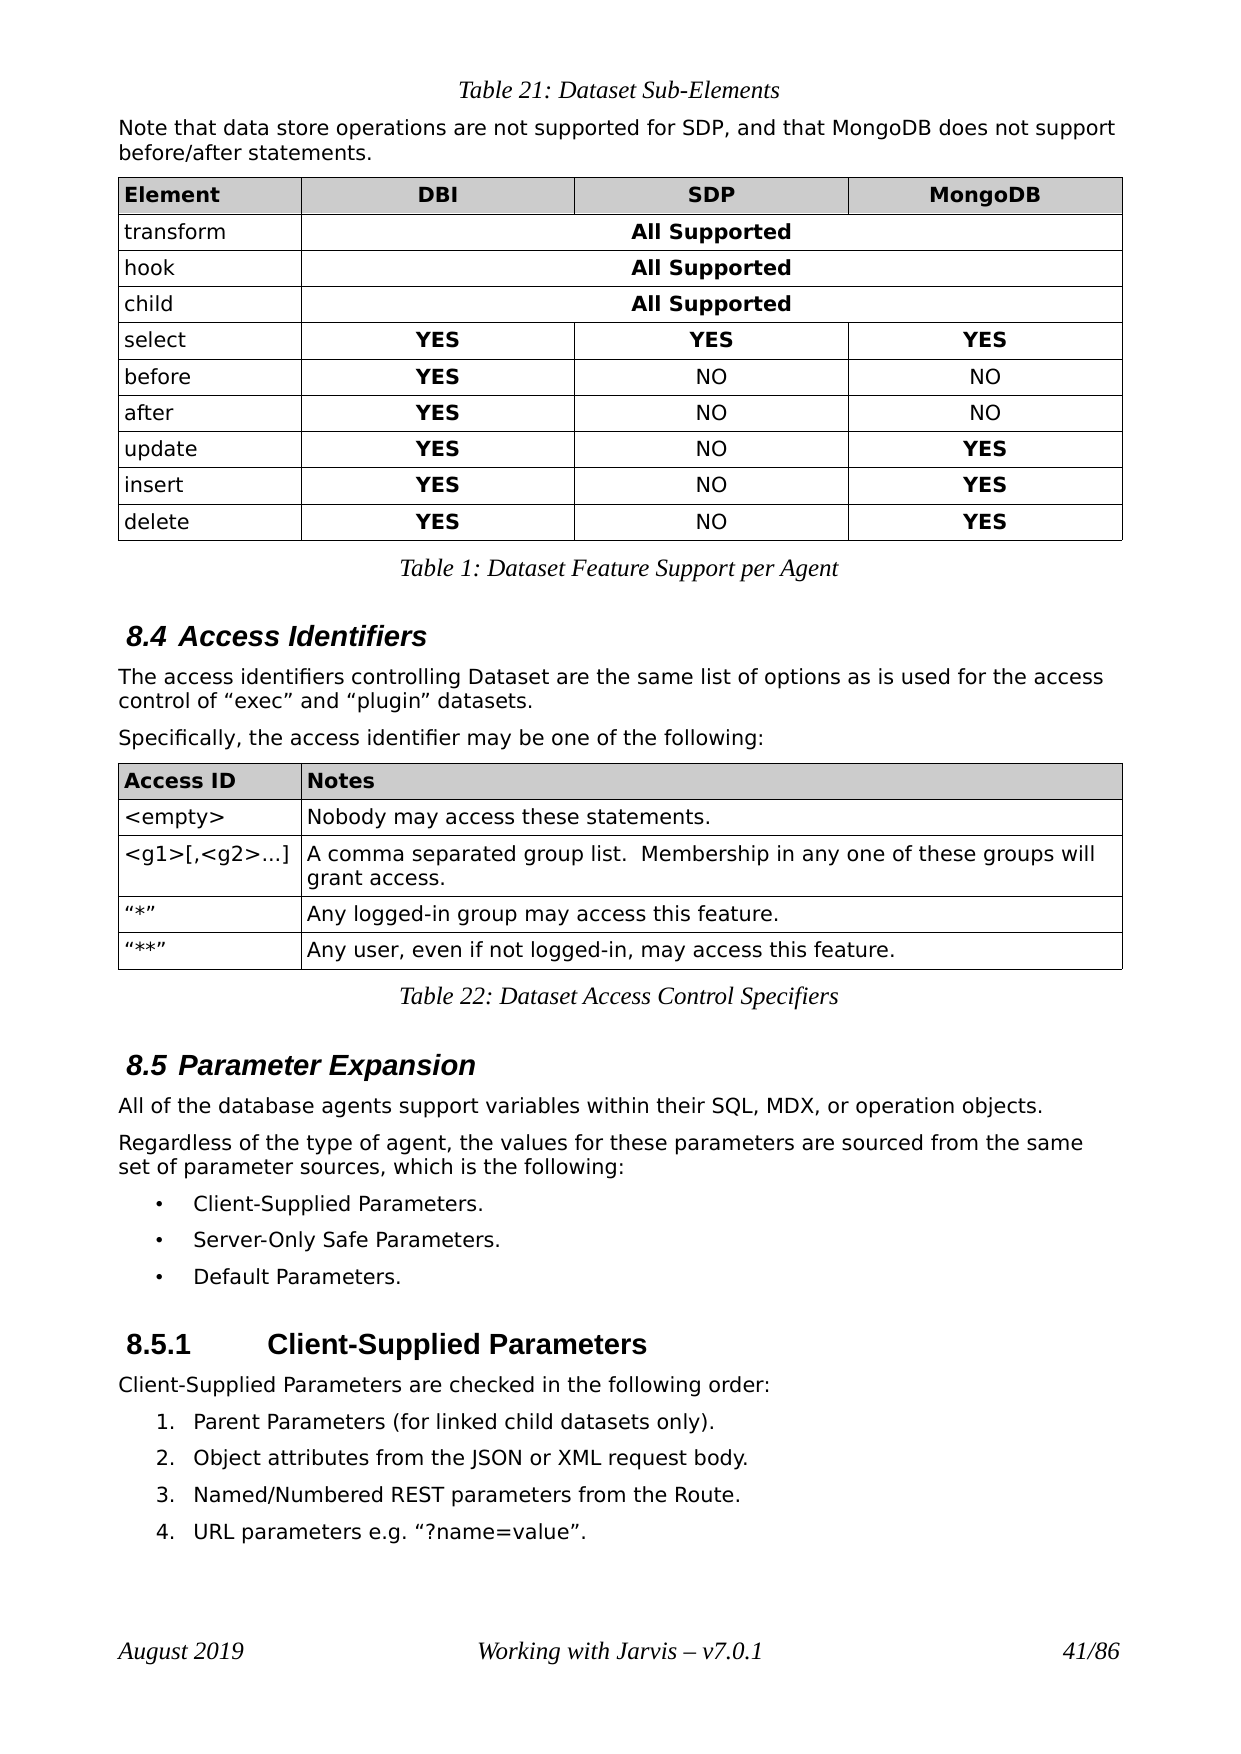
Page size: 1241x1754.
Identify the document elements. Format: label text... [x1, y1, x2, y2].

text Table 1: Dataset Feature Support per Agent [118, 553, 1122, 582]
table_cell NO [575, 468, 848, 503]
text Regardless of the type of agent, the values for these parameters are sourced from the same set of parameter sources, which is the following: [118, 1131, 1122, 1179]
table_header DBI [302, 178, 574, 213]
list Object attributes from the JSON or XML request body. [156, 1446, 1122, 1471]
text Note that data store operations are not supported for SDP, and that MongoDB does not support before/after statements. [118, 116, 1122, 165]
subtitle Parameter Expansion [118, 1048, 1122, 1081]
table_cell insert [119, 468, 301, 503]
list Client-Supplied Parameters. [156, 1192, 1122, 1216]
list Named/Numbered REST parameters from the Route. [156, 1483, 1122, 1507]
table_cell All Supported [302, 287, 1122, 322]
text The access identifiers controlling Dataset are the same list of options as is used for the access control of “exec” and “plugin” datasets. [118, 665, 1122, 714]
table_cell Any user, even if not logged-in, may access this feature. [302, 933, 1122, 968]
text Table 22: Dataset Access Control Specifiers [118, 981, 1122, 1010]
table_cell “*” [119, 897, 301, 932]
table_cell YES [575, 323, 848, 358]
table_cell select [119, 323, 301, 358]
table_cell A comma separated group list. Membership in any one of these groups will grant access. [302, 836, 1122, 896]
table_cell <empty> [119, 800, 301, 835]
text Client-Supplied Parameters are checked in the following order: [118, 1373, 1122, 1397]
table_header Notes [302, 764, 1122, 799]
table_cell YES [849, 323, 1122, 358]
list Server-Only Safe Parameters. [156, 1228, 1122, 1253]
table_header Access ID [119, 764, 301, 799]
table_header MongoDB [849, 178, 1122, 213]
table_cell NO [575, 360, 848, 395]
table_cell “**” [119, 933, 301, 968]
table_cell NO [849, 360, 1122, 395]
table_cell before [119, 360, 301, 395]
text Specifically, the access identifier may be one of the following: [118, 726, 1122, 750]
table_header Element [119, 178, 301, 213]
table_cell YES [302, 396, 574, 431]
table_cell All Supported [302, 251, 1122, 286]
text Table 21: Dataset Sub-Elements [118, 75, 1122, 104]
table_cell Any logged-in group may access this feature. [302, 897, 1122, 932]
table_cell NO [575, 432, 848, 467]
table_cell YES [302, 360, 574, 395]
table_cell update [119, 432, 301, 467]
table_cell NO [575, 396, 848, 431]
table_cell YES [302, 505, 574, 540]
table_cell after [119, 396, 301, 431]
table_header SDP [575, 178, 848, 213]
table_cell NO [849, 396, 1122, 431]
table_cell YES [302, 468, 574, 503]
table_cell transform [119, 215, 301, 250]
table_cell YES [849, 468, 1122, 503]
subtitle Access Identifiers [118, 619, 1122, 653]
table_cell delete [119, 505, 301, 540]
table_cell NO [575, 505, 848, 540]
list Default Parameters. [156, 1265, 1122, 1289]
table_cell hook [119, 251, 301, 286]
table_cell Nobody may access these statements. [302, 800, 1122, 835]
text All of the database agents support variables within their SQL, MDX, or operation objects. [118, 1094, 1122, 1118]
table_cell All Supported [302, 215, 1122, 250]
table_cell YES [302, 323, 574, 358]
list URL parameters e.g. “?name=value”. [156, 1520, 1122, 1544]
list Parent Parameters (for linked child datasets only). [156, 1410, 1122, 1434]
subtitle Client-Supplied Parameters [118, 1327, 1122, 1360]
table_cell child [119, 287, 301, 322]
table_cell <g1>[,<g2>...] [119, 836, 301, 896]
table_cell YES [849, 432, 1122, 467]
table_cell YES [302, 432, 574, 467]
table_cell YES [849, 505, 1122, 540]
